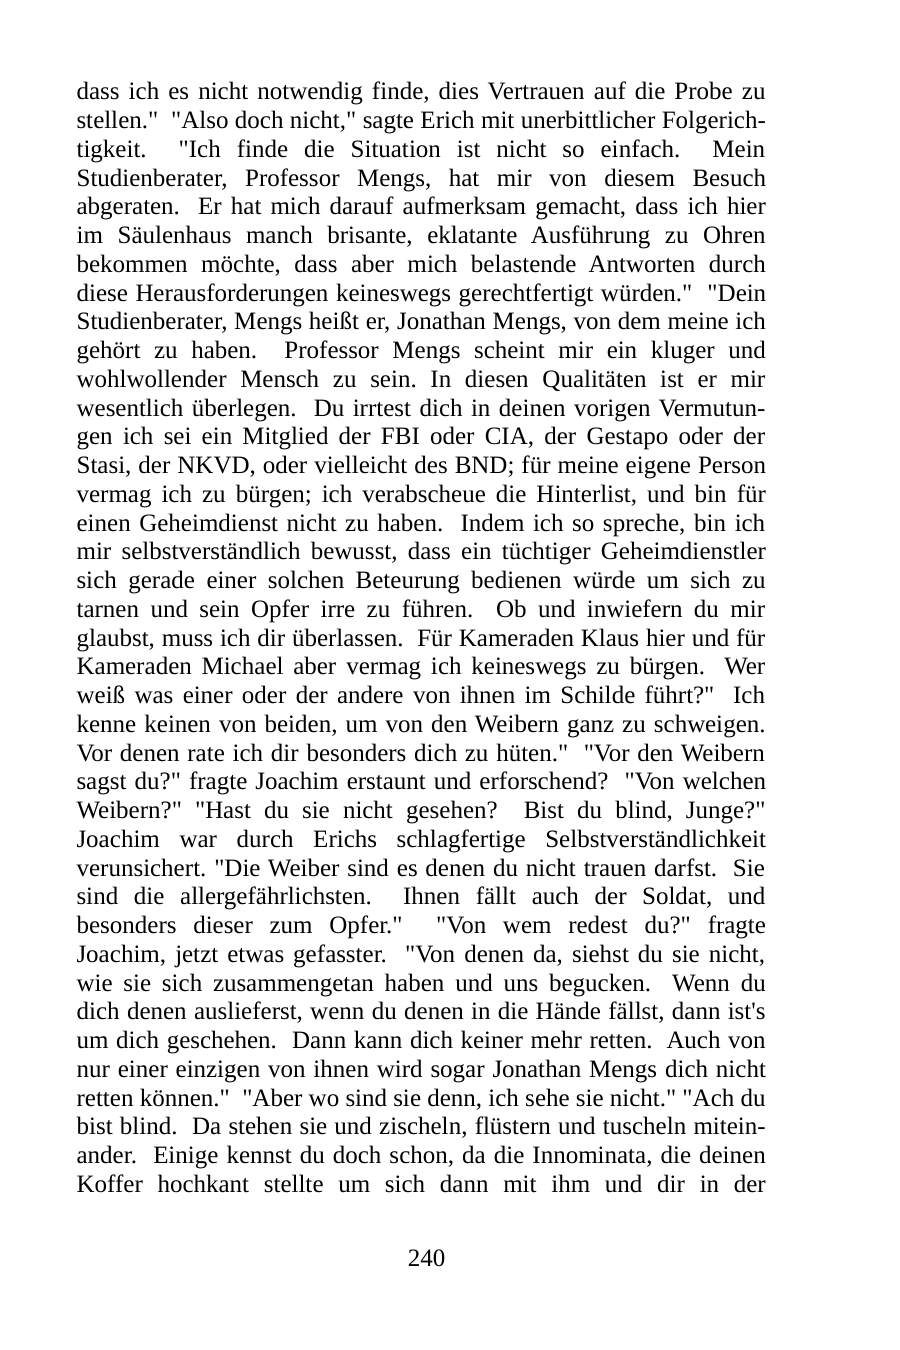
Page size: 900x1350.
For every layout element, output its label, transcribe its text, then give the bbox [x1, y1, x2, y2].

text dass ich es nicht notwendig finde, dies Vertrauen auf die Probe zu stellen." "Also doch nicht," sagte Erich mit unerbittlicher Folgerich-tigkeit. "Ich finde die Situation ist nicht so einfach. Mein Studienberater, Professor Mengs, hat mir von diesem Besuch abgeraten. Er hat mich darauf aufmerksam gemacht, dass ich hier im Säulenhaus manch brisante, eklatante Ausführung zu Ohren bekommen möchte, dass aber mich belastende Antworten durch diese Herausforderungen keineswegs gerechtfertigt würden." "Dein Studienberater, Mengs heißt er, Jonathan Mengs, von dem meine ich gehört zu haben. Professor Mengs scheint mir ein kluger und wohlwollender Mensch zu sein. In diesen Qualitäten ist er mir wesentlich überlegen. Du irrtest dich in deinen vorigen Vermutun-gen ich sei ein Mitglied der FBI oder CIA, der Gestapo oder der Stasi, der NKVD, oder vielleicht des BND; für meine eigene Person vermag ich zu bürgen; ich verabscheue die Hinterlist, und bin für einen Geheimdienst nicht zu haben. Indem ich so spreche, bin ich mir selbstverständlich bewusst, dass ein tüchtiger Geheimdienstler sich gerade einer solchen Beteurung bedienen würde um sich zu tarnen und sein Opfer irre zu führen. Ob und inwiefern du mir glaubst, muss ich dir überlassen. Für Kameraden Klaus hier und für Kameraden Michael aber vermag ich keineswegs zu bürgen. Wer weiß was einer oder der andere von ihnen im Schilde führt?" Ich kenne keinen von beiden, um von den Weibern ganz zu schweigen. Vor denen rate ich dir besonders dich zu hüten." "Vor den Weibern sagst du?" fragte Joachim erstaunt und erforschend? "Von welchen Weibern?" "Hast du sie nicht gesehen? Bist du blind, Junge?" Joachim war durch Erichs schlagfertige Selbstverständlichkeit verunsichert. "Die Weiber sind es denen du nicht trauen darfst. Sie sind die allergefährlichsten. Ihnen fällt auch der Soldat, und besonders dieser zum Opfer." "Von wem redest du?" fragte Joachim, jetzt etwas gefasster. "Von denen da, siehst du sie nicht, wie sie sich zusammengetan haben und uns begucken. Wenn du dich denen auslieferst, wenn du denen in die Hände fällst, dann ist's um dich geschehen. Dann kann dich keiner mehr retten. Auch von nur einer einzigen von ihnen wird sogar Jonathan Mengs dich nicht retten können." "Aber wo sind sie denn, ich sehe sie nicht." "Ach du bist blind. Da stehen sie und zischeln, flüstern und tuscheln mitein-ander. Einige kennst du doch schon, da die Innominata, die deinen Koffer hochkant stellte um sich dann mit ihm und dir in der [76, 76, 766, 1198]
